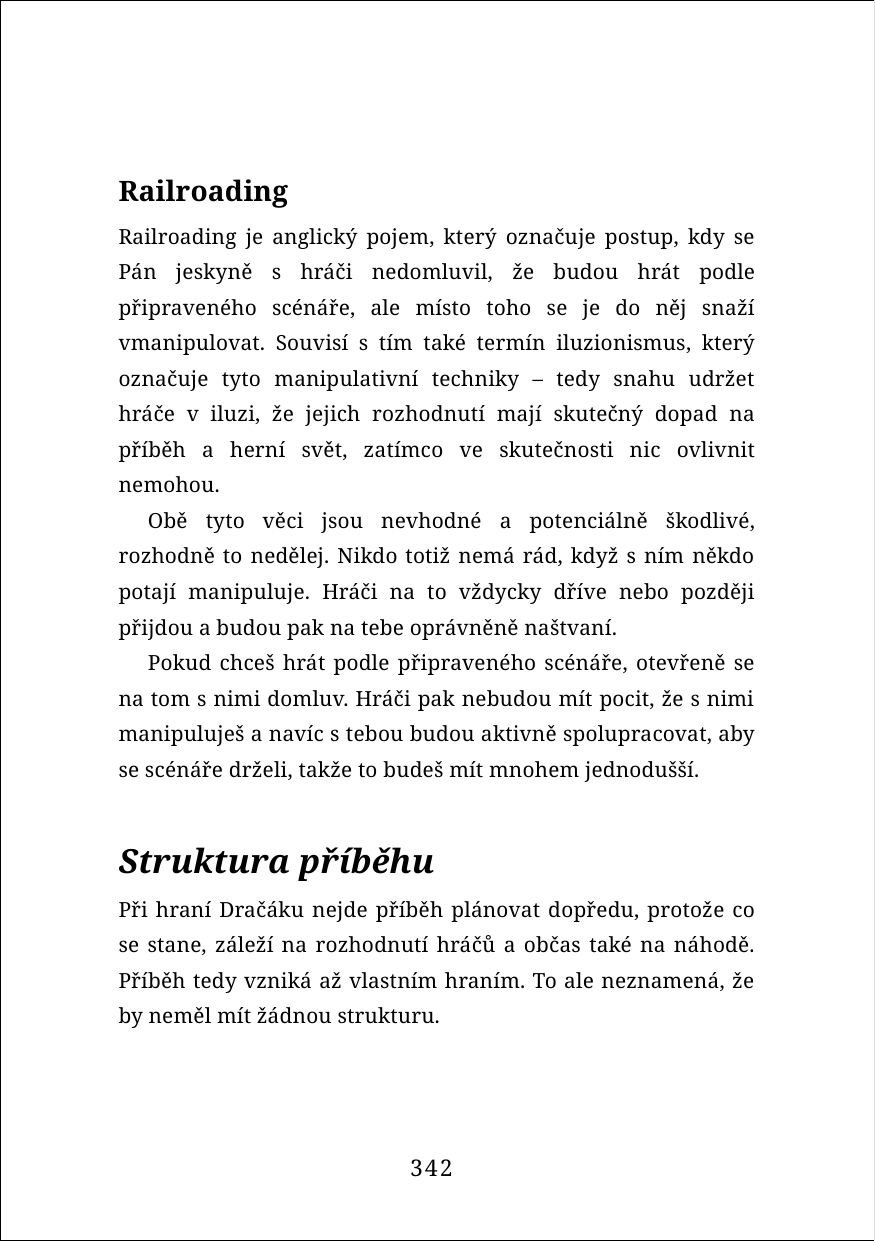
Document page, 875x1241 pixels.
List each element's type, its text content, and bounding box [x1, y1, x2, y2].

text Při hraní Dračáku nejde příběh plánovat dopředu, protože co se stane, záleží na rozhodnutí hráčů a občas také na náhodě. Příběh tedy vzniká až vlastním hraním. To ale neznamená, že by neměl mít žádnou strukturu. [118, 895, 756, 1030]
subtitle Railroading [118, 172, 756, 210]
text Railroading je anglický pojem, který označuje postup, kdy se Pán jeskyně s hráči nedomluvil, že budou hrát podle připraveného scénáře, ale místo toho se je do něj snaží vmanipulovat. Souvisí s tím také termín iluzionismus, který označuje tyto manipulativní techniky – tedy snahu udržet hráče v iluzi, že jejich rozhodnutí mají skutečný dopad na příběh a herní svět, zatímco ve skutečnosti nic ovlivnit nemohou. Obě tyto věci jsou nevhodné a potenciálně škodlivé, rozhodně to nedělej. Nikdo totiž nemá rád, když s ním někdo potají manipuluje. Hráči na to vždycky dříve nebo později přijdou a budou pak na tebe oprávněně naštvaní. Pokud chceš hrát podle připraveného scénáře, otevřeně se na tom s nimi domluv. Hráči pak nebudou mít pocit, že s nimi manipuluješ a navíc s tebou budou aktivně spolupracovat, aby se scénáře drželi, takže to budeš mít mnohem jednodušší. [118, 222, 756, 783]
subtitle Struktura příběhu [118, 837, 756, 883]
